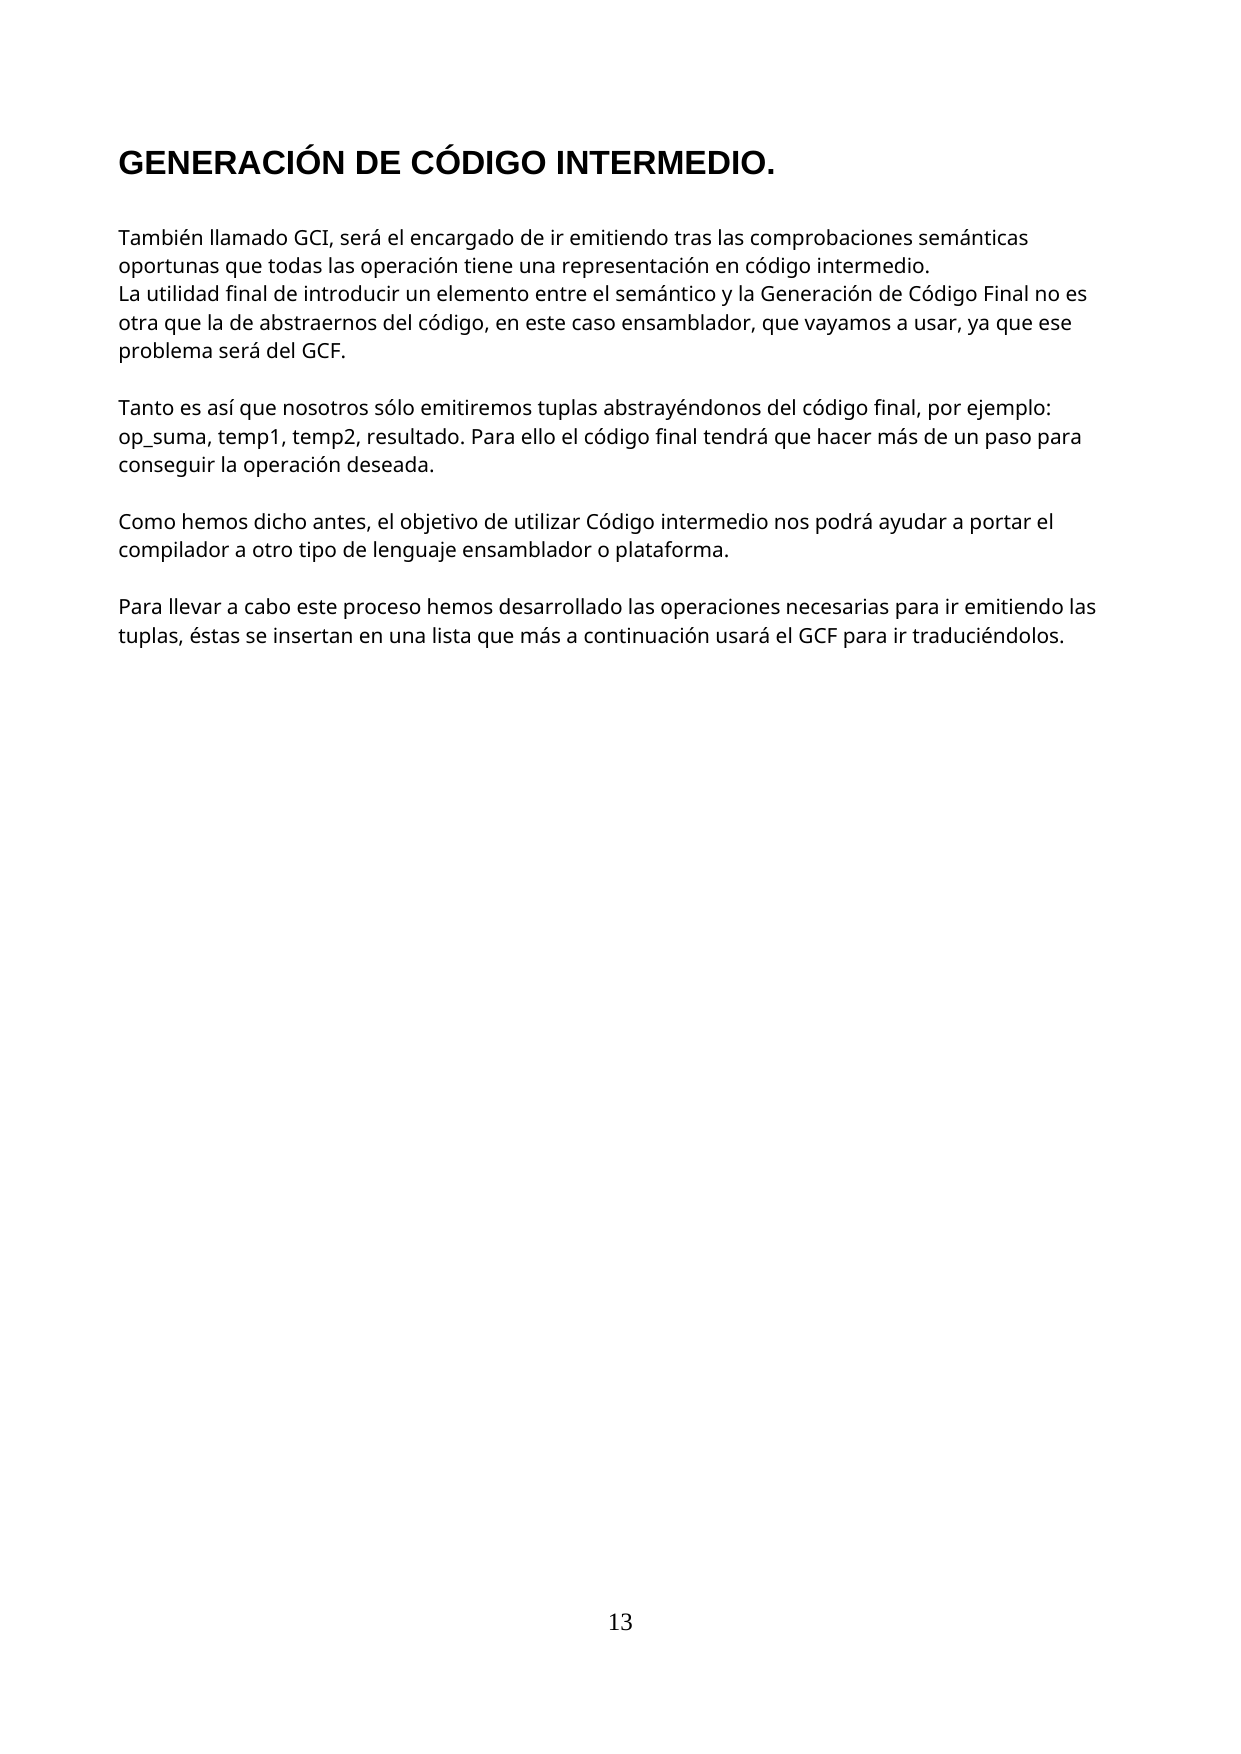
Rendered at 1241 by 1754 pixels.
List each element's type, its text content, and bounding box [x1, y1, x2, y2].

subtitle Para llevar a cabo este proceso hemos desarrollado las operaciones necesarias para ir emitiendo las tuplas, éstas se insertan en una lista que más a continuación usará el GCF para ir traduciéndolos. [118, 592, 1122, 649]
subtitle Tanto es así que nosotros sólo emitiremos tuplas abstrayéndonos del código final, por ejemplo: op_suma, temp1, temp2, resultado. Para ello el código final tendrá que hacer más de un paso para conseguir la operación deseada. [118, 393, 1122, 479]
subtitle La utilidad final de introducir un elemento entre el semántico y la Generación de Código Final no es otra que la de abstraernos del código, en este caso ensamblador, que vayamos a usar, ya que ese problema será del GCF. [118, 279, 1122, 365]
subtitle También llamado GCI, será el encargado de ir emitiendo tras las comprobaciones semánticas oportunas que todas las operación tiene una representación en código intermedio. [118, 223, 1122, 279]
subtitle Como hemos dicho antes, el objetivo de utilizar Código intermedio nos podrá ayudar a portar el compilador a otro tipo de lenguaje ensamblador o plataforma. [118, 507, 1122, 564]
subtitle GENERACIÓN DE CÓDIGO INTERMEDIO. [118, 143, 1122, 182]
